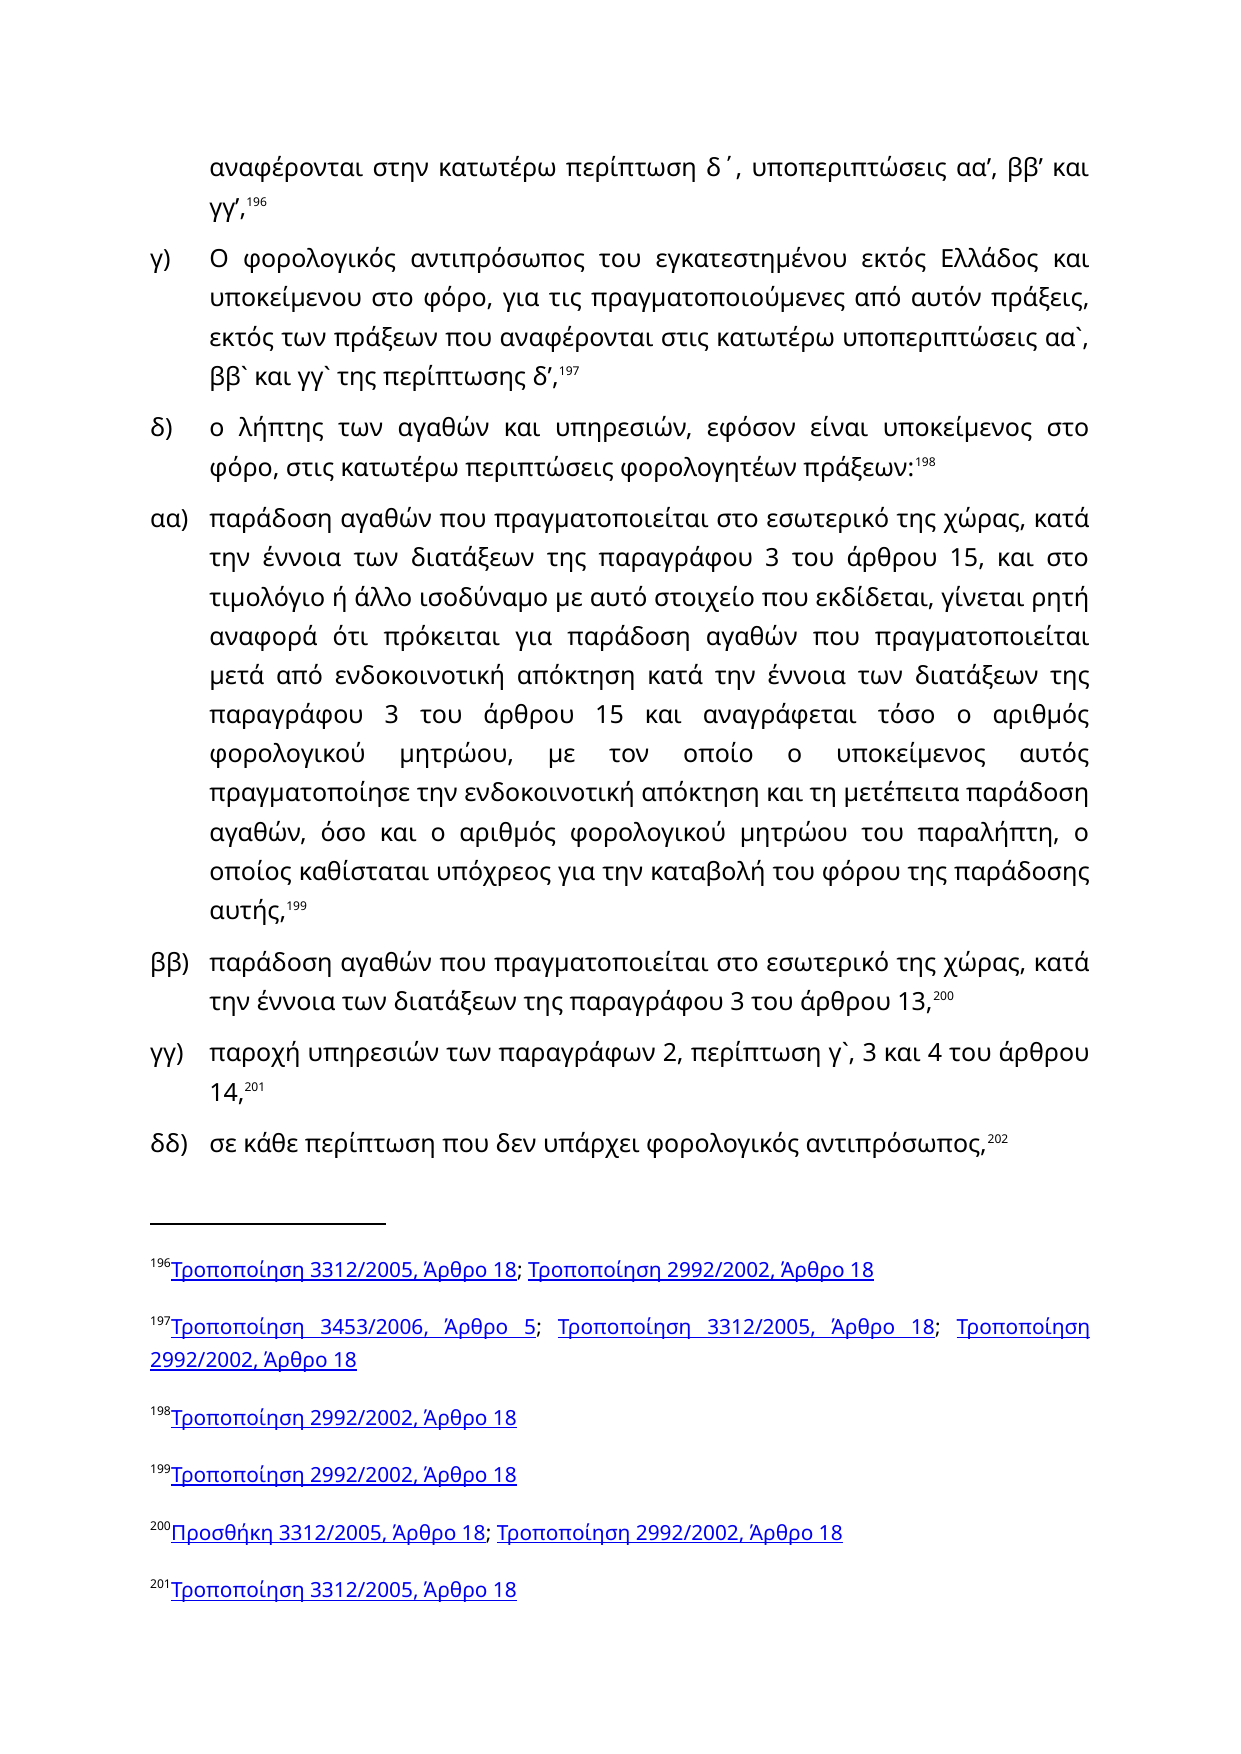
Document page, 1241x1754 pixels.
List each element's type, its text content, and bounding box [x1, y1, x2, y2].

list γ) Ο φορολογικός αντιπρόσωπος του εγκατεστημένου εκτός Ελλάδος και υποκείμενου στο φόρο, για τις πραγματοποιούμενες από αυτόν πράξεις, εκτός των πράξεων που αναφέρονται στις κατωτέρω υποπεριπτώσεις αα`, ββ` και γγ` της περίπτωσης δ’, [150, 241, 1090, 392]
list αα) παράδοση αγαθών που πραγματοποιείται στο εσωτερικό της χώρας, κατά την έννοια των διατάξεων της παραγράφου 3 του άρθρου 15, και στο τιμολόγιο ή άλλο ισοδύναμο με αυτό στοιχείο που εκδίδεται, γίνεται ρητή αναφορά ότι πρόκειται για παράδοση αγαθών που πραγματοποιείται μετά από ενδοκοινοτική απόκτηση κατά την έννοια των διατάξεων της παραγράφου 3 του άρθρου 15 και αναγράφεται τόσο ο αριθμός φορολογικού μητρώου, με τον οποίο ο υποκείμενος αυτός πραγματοποίησε την ενδοκοινοτική απόκτηση και τη μετέπειτα παράδοση αγαθών, όσο και ο αριθμός φορολογικού μητρώου του παραλήπτη, ο οποίος καθίσταται υπόχρεος για την καταβολή του φόρου της παράδοσης αυτής, [150, 501, 1090, 927]
text Τροποποίηση 2992/2002, Άρθρο 18 [150, 1403, 1090, 1431]
text Τροποποίηση 2992/2002, Άρθρο 18 [150, 1460, 1090, 1489]
list ββ) παράδοση αγαθών που πραγματοποιείται στο εσωτερικό της χώρας, κατά την έννοια των διατάξεων της παραγράφου 3 του άρθρου 13, [150, 944, 1090, 1017]
text Τροποποίηση 3312/2005, Άρθρο 18 [150, 1576, 1090, 1604]
text Τροποποίηση 3453/2006, Άρθρο 5; Τροποποίηση 3312/2005, Άρθρο 18; Τροποποίηση 2992/2002, Άρθρο 18 [150, 1312, 1090, 1373]
list δδ) σε κάθε περίπτωση που δεν υπάρχει φορολογικός αντιπρόσωπος, [150, 1126, 1090, 1160]
text Τροποποίηση 3312/2005, Άρθρο 18; Τροποποίηση 2992/2002, Άρθρο 18 [150, 1255, 1090, 1283]
list δ) ο λήπτης των αγαθών και υπηρεσιών, εφόσον είναι υποκείμενος στο φόρο, στις κατωτέρω περιπτώσεις φορολογητέων πράξεων: [150, 410, 1090, 483]
list αναφέρονται στην κατωτέρω περίπτωση δ΄, υποπεριπτώσεις αα’, ββ’ και γγ’, [150, 150, 1090, 223]
list γγ) παροχή υπηρεσιών των παραγράφων 2, περίπτωση γ`, 3 και 4 του άρθρου 14, [150, 1035, 1090, 1108]
text Προσθήκη 3312/2005, Άρθρο 18; Τροποποίηση 2992/2002, Άρθρο 18 [150, 1518, 1090, 1546]
